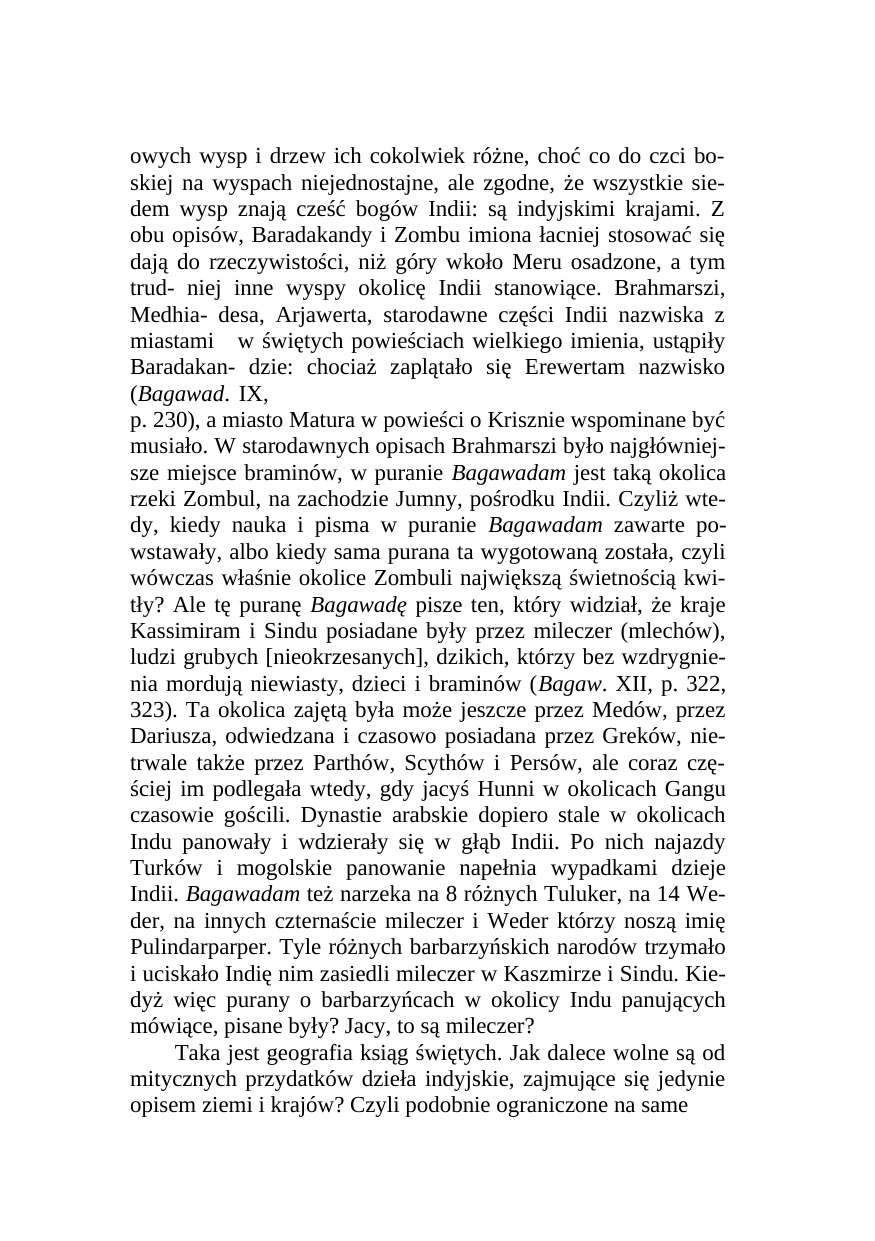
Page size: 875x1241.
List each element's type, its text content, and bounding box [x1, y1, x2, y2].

text p. 230), a miasto Matura w powieści o Krisznie wspominane być musiało. W starodawnych opisach Brahmarszi było najgłówniej- sze miejsce braminów, w puranie Bagawadam jest taką okolica rzeki Zombul, na zachodzie Jumny, pośrodku Indii. Czyliż wte- dy, kiedy nauka i pisma w puranie Bagawadam zawarte po- wstawały, albo kiedy sama purana ta wygotowaną została, czyli wówczas właśnie okolice Zombuli największą świetnością kwi- tły? Ale tę puranę Bagawadę pisze ten, który widział, że kraje Kassimiram i Sindu posiadane były przez mileczer (mlechów), ludzi grubych [nieokrzesanych], dzikich, którzy bez wzdrygnie- nia mordują niewiasty, dzieci i braminów (Bagaw. XII, p. 322, 323). Ta okolica zajętą była może jeszcze przez Medów, przez Dariusza, odwiedzana i czasowo posiadana przez Greków, nie- trwale także przez Parthów, Scythów i Persów, ale coraz czę- ściej im podlegała wtedy, gdy jacyś Hunni w okolicach Gangu czasowie gościli. Dynastie arabskie dopiero stale w okolicach Indu panowały i wdzierały się w głąb Indii. Po nich najazdy Turków i mogolskie panowanie napełnia wypadkami dzieje Indii. Bagawadam też narzeka na 8 różnych Tuluker, na 14 We- der, na innych czternaście mileczer i Weder którzy noszą imię Pulindarparper. Tyle różnych barbarzyńskich narodów trzymało i uciskało Indię nim zasiedli mileczer w Kaszmirze i Sindu. Kie- dyż więc purany o barbarzyńcach w okolicy Indu panujących mówiące, pisane były? Jacy, to są mileczer? [130, 406, 727, 1039]
text Taka jest geografia ksiąg świętych. Jak dalece wolne są od mitycznych przydatków dzieła indyjskie, zajmujące się jedynie opisem ziemi i krajów? Czyli podobnie ograniczone na same [130, 1039, 726, 1118]
text owych wysp i drzew ich cokolwiek różne, choć co do czci bo- skiej na wyspach niejednostajne, ale zgodne, że wszystkie sie- dem wysp znają cześć bogów Indii: są indyjskimi krajami. Z obu opisów, Baradakandy i Zombu imiona łacniej stosować się dają do rzeczywistości, niż góry wkoło Meru osadzone, a tym trud- niej inne wyspy okolicę Indii stanowiące. Brahmarszi, Medhia- desa, Arjawerta, starodawne części Indii nazwiska z miastami w świętych powieściach wielkiego imienia, ustąpiły Baradakan- dzie: chociaż zaplątało się Erewertam nazwisko (Bagawad. IX, [130, 142, 726, 406]
